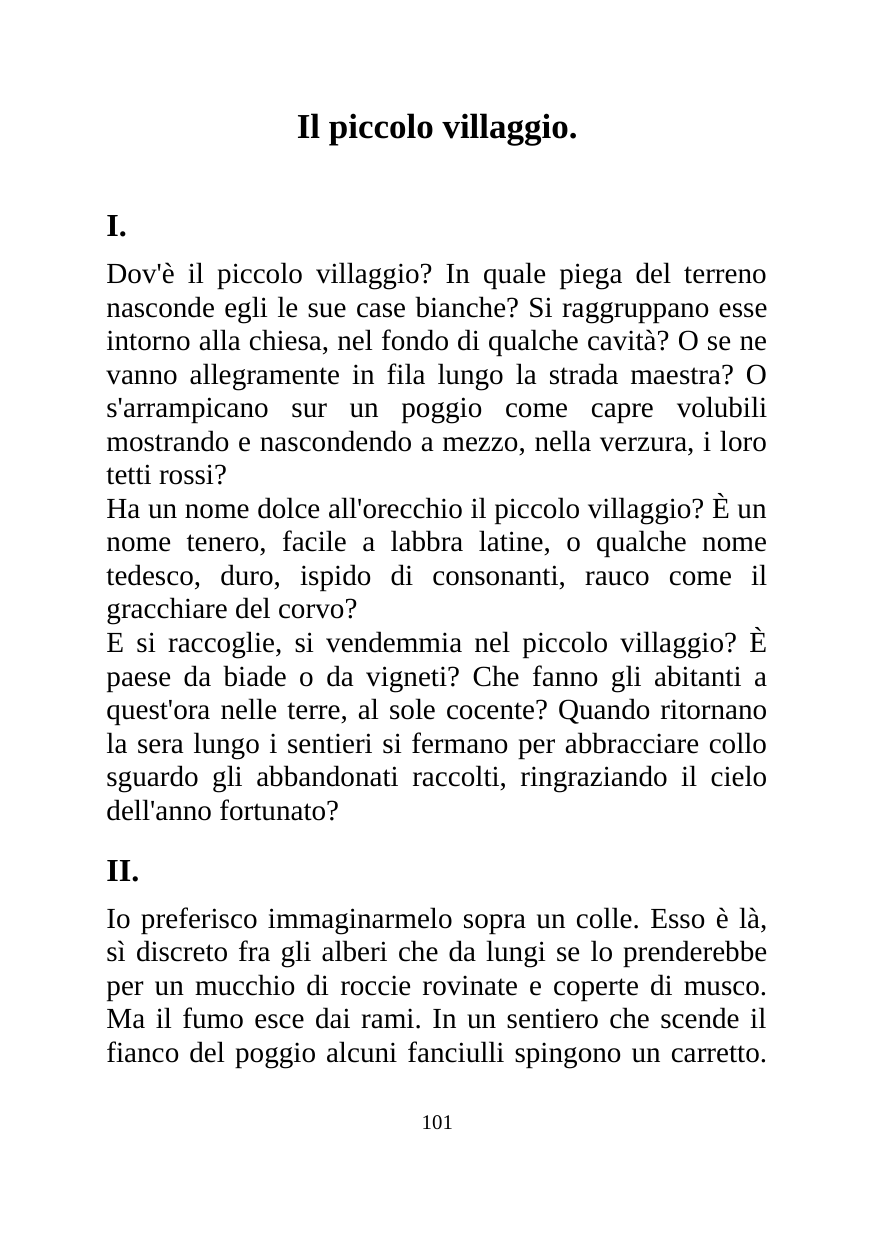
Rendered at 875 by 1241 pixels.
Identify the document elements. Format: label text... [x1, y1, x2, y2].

subtitle Il piccolo villaggio. [106, 106, 768, 146]
text Ha un nome dolce all'orecchio il piccolo villaggio? È un nome tenero, facile a labbra latine, o qualche nome tedesco, duro, ispido di consonanti, rauco come il gracchiare del corvo? [106, 491, 768, 625]
subtitle II. [106, 851, 768, 888]
text Dov'è il piccolo villaggio? In quale piega del terreno nasconde egli le sue case bianche? Si raggruppano esse intorno alla chiesa, nel fondo di qualche cavità? O se ne vanno allegramente in fila lungo la strada maestra? O s'arrampicano sur un poggio come capre volubili mostrando e nascondendo a mezzo, nella verzura, i loro tetti rossi? [106, 256, 768, 491]
text Io preferisco immaginarmelo sopra un colle. Esso è là, sì discreto fra gli alberi che da lungi se lo prenderebbe per un mucchio di roccie rovinate e coperte di musco. Ma il fumo esce dai rami. In un sentiero che scende il fianco del poggio alcuni fanciulli spingono un carretto. [106, 901, 768, 1068]
subtitle I. [106, 207, 768, 244]
text E si raccoglie, si vendemmia nel piccolo villaggio? È paese da biade o da vigneti? Che fanno gli abitanti a quest'ora nelle terre, al sole cocente? Quando ritornano la sera lungo i sentieri si fermano per abbracciare collo sguardo gli abbandonati raccolti, ringraziando il cielo dell'anno fortunato? [106, 625, 768, 826]
